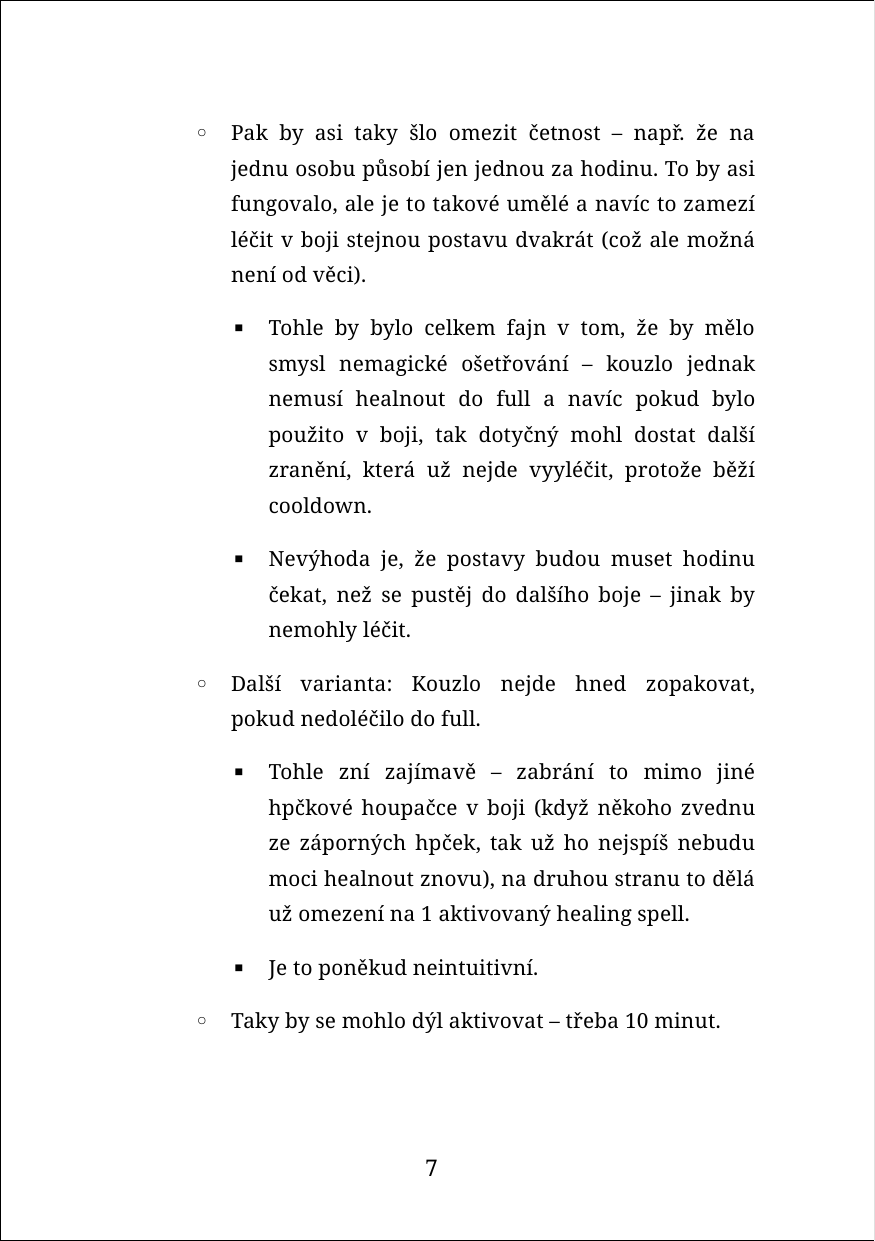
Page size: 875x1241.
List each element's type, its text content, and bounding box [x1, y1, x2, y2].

list Tohle by bylo celkem fajn v tom, že by mělo smysl nemagické ošetřování – kouzlo jednak nemusí healnout do full a navíc pokud bylo použito v boji, tak dotyčný mohl dostat další zranění, která už nejde vyyléčit, protože běží cooldown. [231, 313, 756, 519]
list Další varianta: Kouzlo nejde hned zopakovat, pokud nedoléčilo do full. [193, 669, 756, 733]
list Taky by se mohlo dýl aktivovat – třeba 10 minut. [193, 1006, 756, 1034]
list Tohle zní zajímavě – zabrání to mimo jiné hpčkové houpačce v boji (když někoho zvednu ze záporných hpček, tak už ho nejspíš nebudu moci healnout znovu), na druhou stranu to dělá už omezení na 1 aktivovaný healing spell. [231, 757, 756, 928]
list Je to poněkud neintuitivní. [231, 953, 756, 981]
list Nevýhoda je, že postavy budou muset hodinu čekat, než se pustěj do dalšího boje – jinak by nemohly léčit. [231, 544, 756, 644]
list Pak by asi taky šlo omezit četnost – např. že na jednu osobu působí jen jednou za hodinu. To by asi fungovalo, ale je to takové umělé a navíc to zamezí léčit v boji stejnou postavu dvakrát (což ale možná není od věci). [193, 118, 756, 289]
